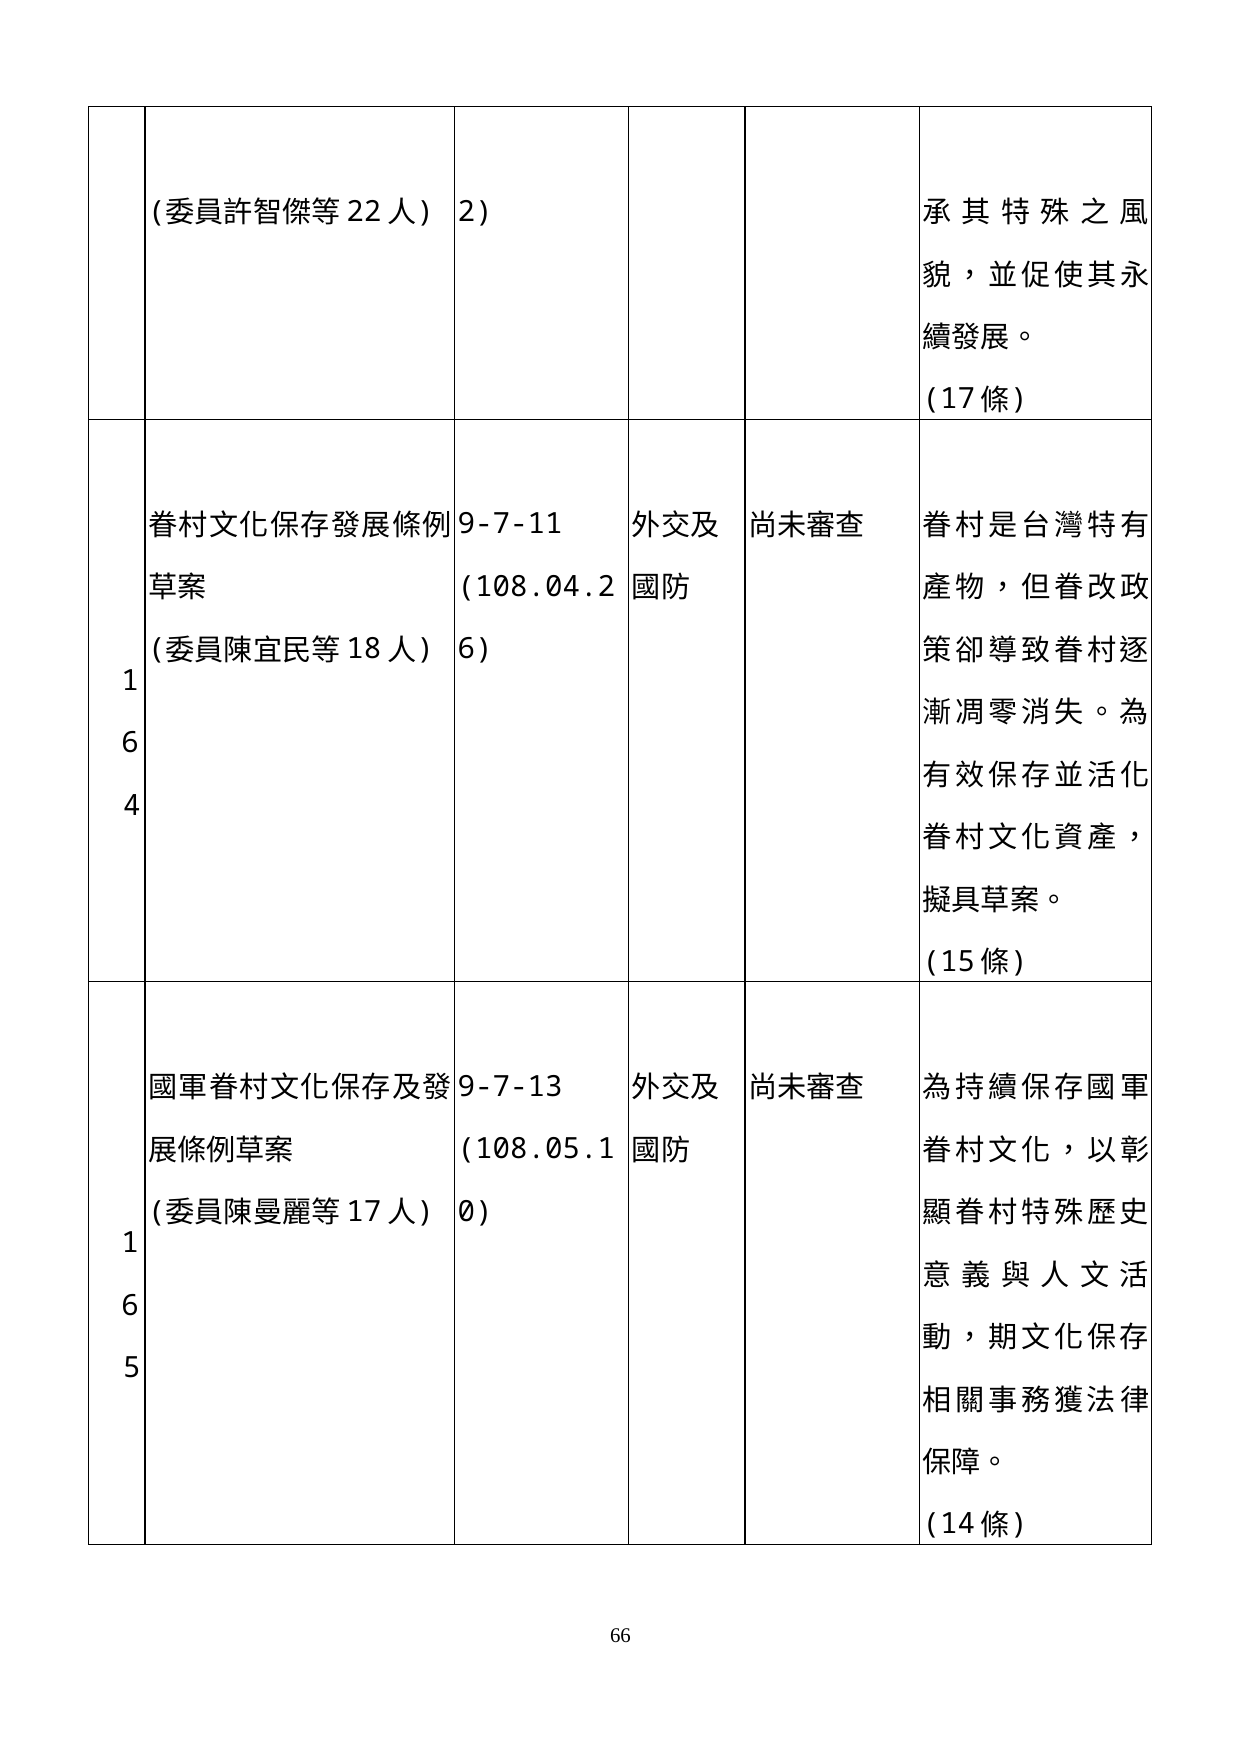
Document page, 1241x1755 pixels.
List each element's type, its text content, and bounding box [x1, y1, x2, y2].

table_cell 外交及國防 [629, 982, 744, 1543]
table_cell [89, 982, 144, 1543]
table_cell 眷村文化保存發展條例草案 (委員陳宜民等18人) [146, 420, 454, 981]
table_cell (委員許智傑等22人) [146, 107, 454, 418]
table_cell 外交及國防 [629, 420, 744, 981]
table_cell 尚未審查 [746, 420, 919, 981]
table_cell 尚未審查 [746, 982, 919, 1543]
table_cell 國軍眷村文化保存及發展條例草案 (委員陳曼麗等17人) [146, 982, 454, 1543]
table_cell 2) [455, 107, 628, 418]
table_cell 眷村是台灣特有產物，但眷改政策卻導致眷村逐漸凋零消失。為有效保存並活化眷村文化資產，擬具草案。 (15條) [920, 420, 1151, 981]
table_cell 承其特殊之風貌，並促使其永續發展。 (17條) [920, 107, 1151, 418]
table_cell [629, 107, 744, 418]
table_cell 為持續保存國軍眷村文化，以彰顯眷村特殊歷史意義與人文活動，期文化保存相關事務獲法律保障。 (14條) [920, 982, 1151, 1543]
table_cell [89, 420, 144, 981]
table_cell [89, 107, 144, 418]
table_cell 9-7-11 (108.04.26) [455, 420, 628, 981]
table_cell [746, 107, 919, 418]
table_cell 9-7-13 (108.05.10) [455, 982, 628, 1543]
